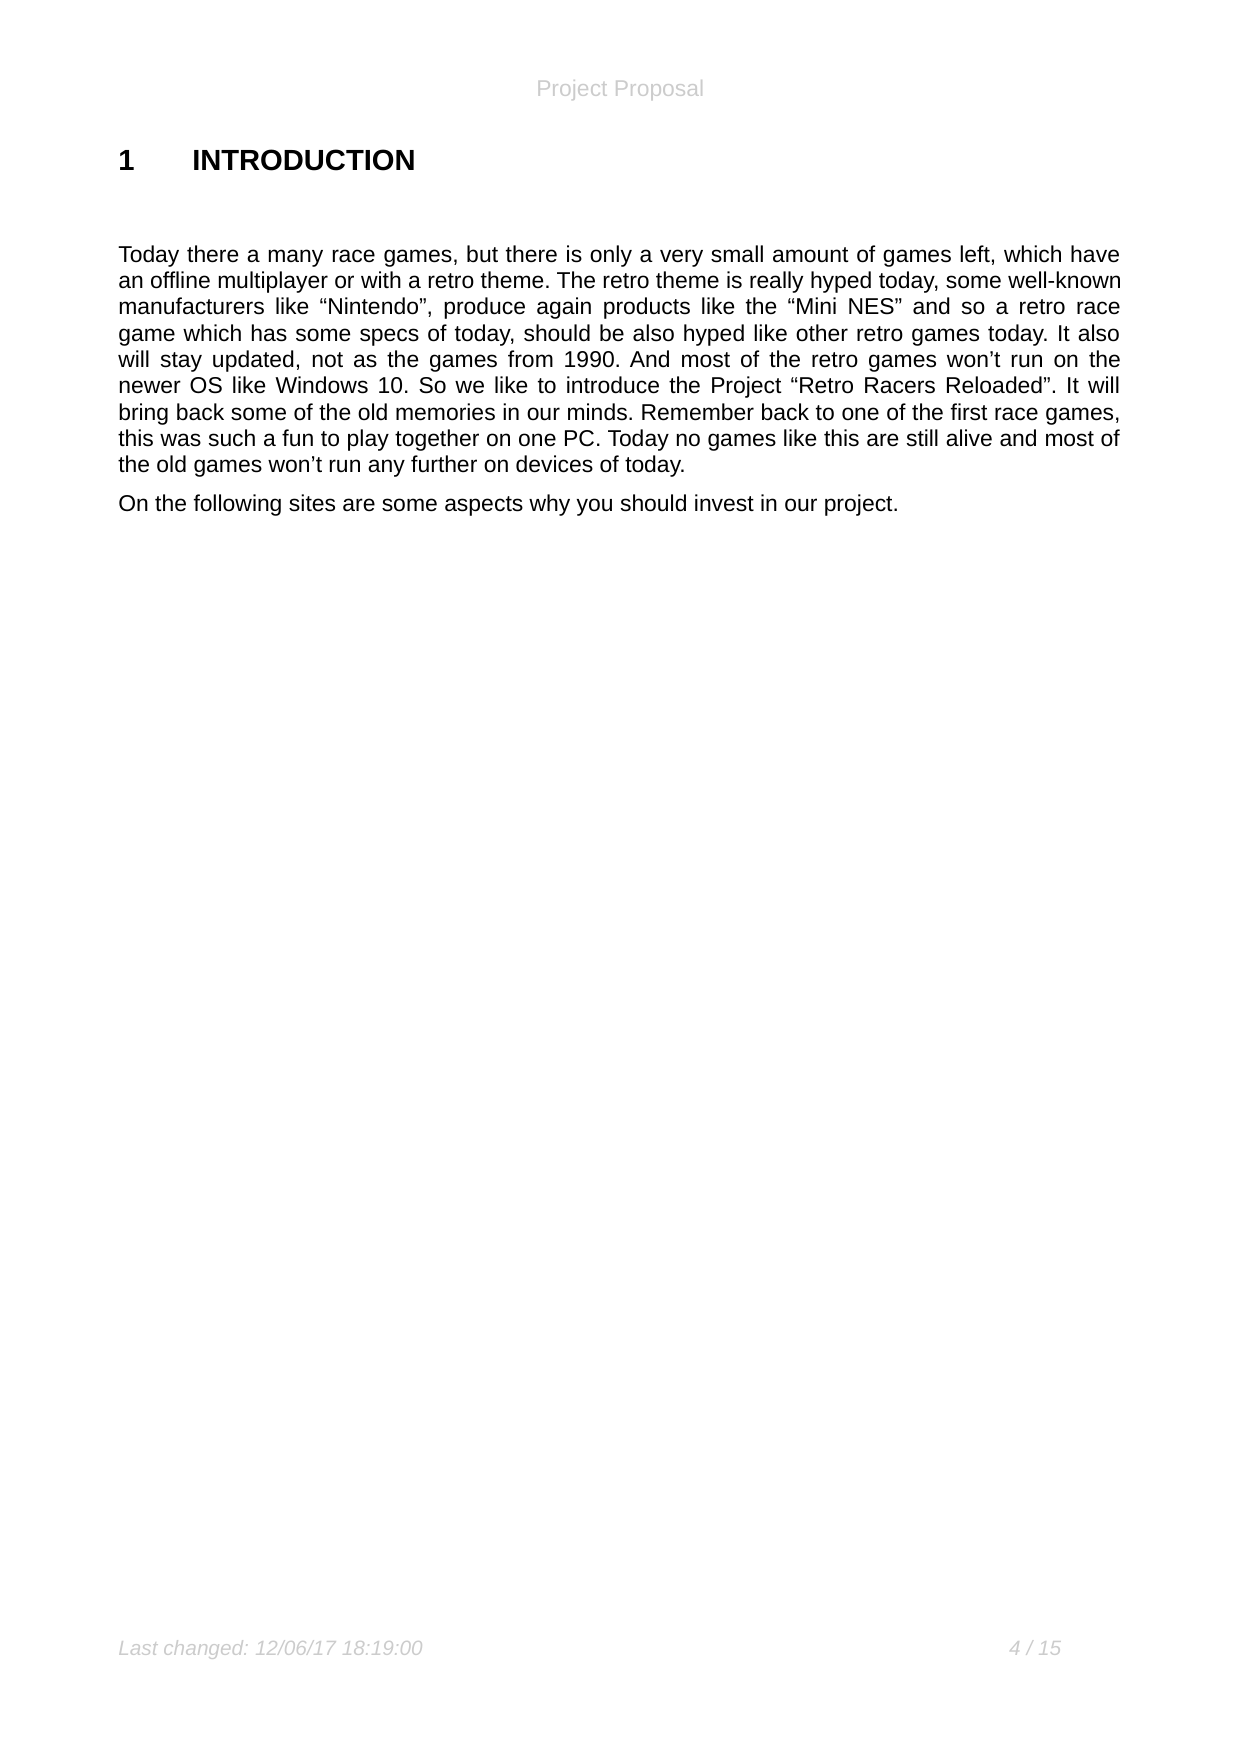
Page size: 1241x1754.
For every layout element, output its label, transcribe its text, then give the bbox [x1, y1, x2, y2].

text On the following sites are some aspects why you should invest in our project. [118, 490, 1122, 517]
text Today there a many race games, but there is only a very small amount of games left, which have an offline multiplayer or with a retro theme. The retro theme is really hyped today, some well-known manufacturers like “Nintendo”, produce again products like the “Mini NES” and so a retro race game which has some specs of today, should be also hyped like other retro games today. It also will stay updated, not as the games from 1990. And most of the retro games won’t run on the newer OS like Windows 10. So we like to introduce the Project “Retro Racers Reloaded”. It will bring back some of the old memories in our minds. Remember back to one of the first race games, this was such a fun to play together on one PC. Today no games like this are still alive and most of the old games won’t run any further on devices of today. [118, 241, 1122, 478]
subtitle Introduction [118, 143, 1122, 177]
